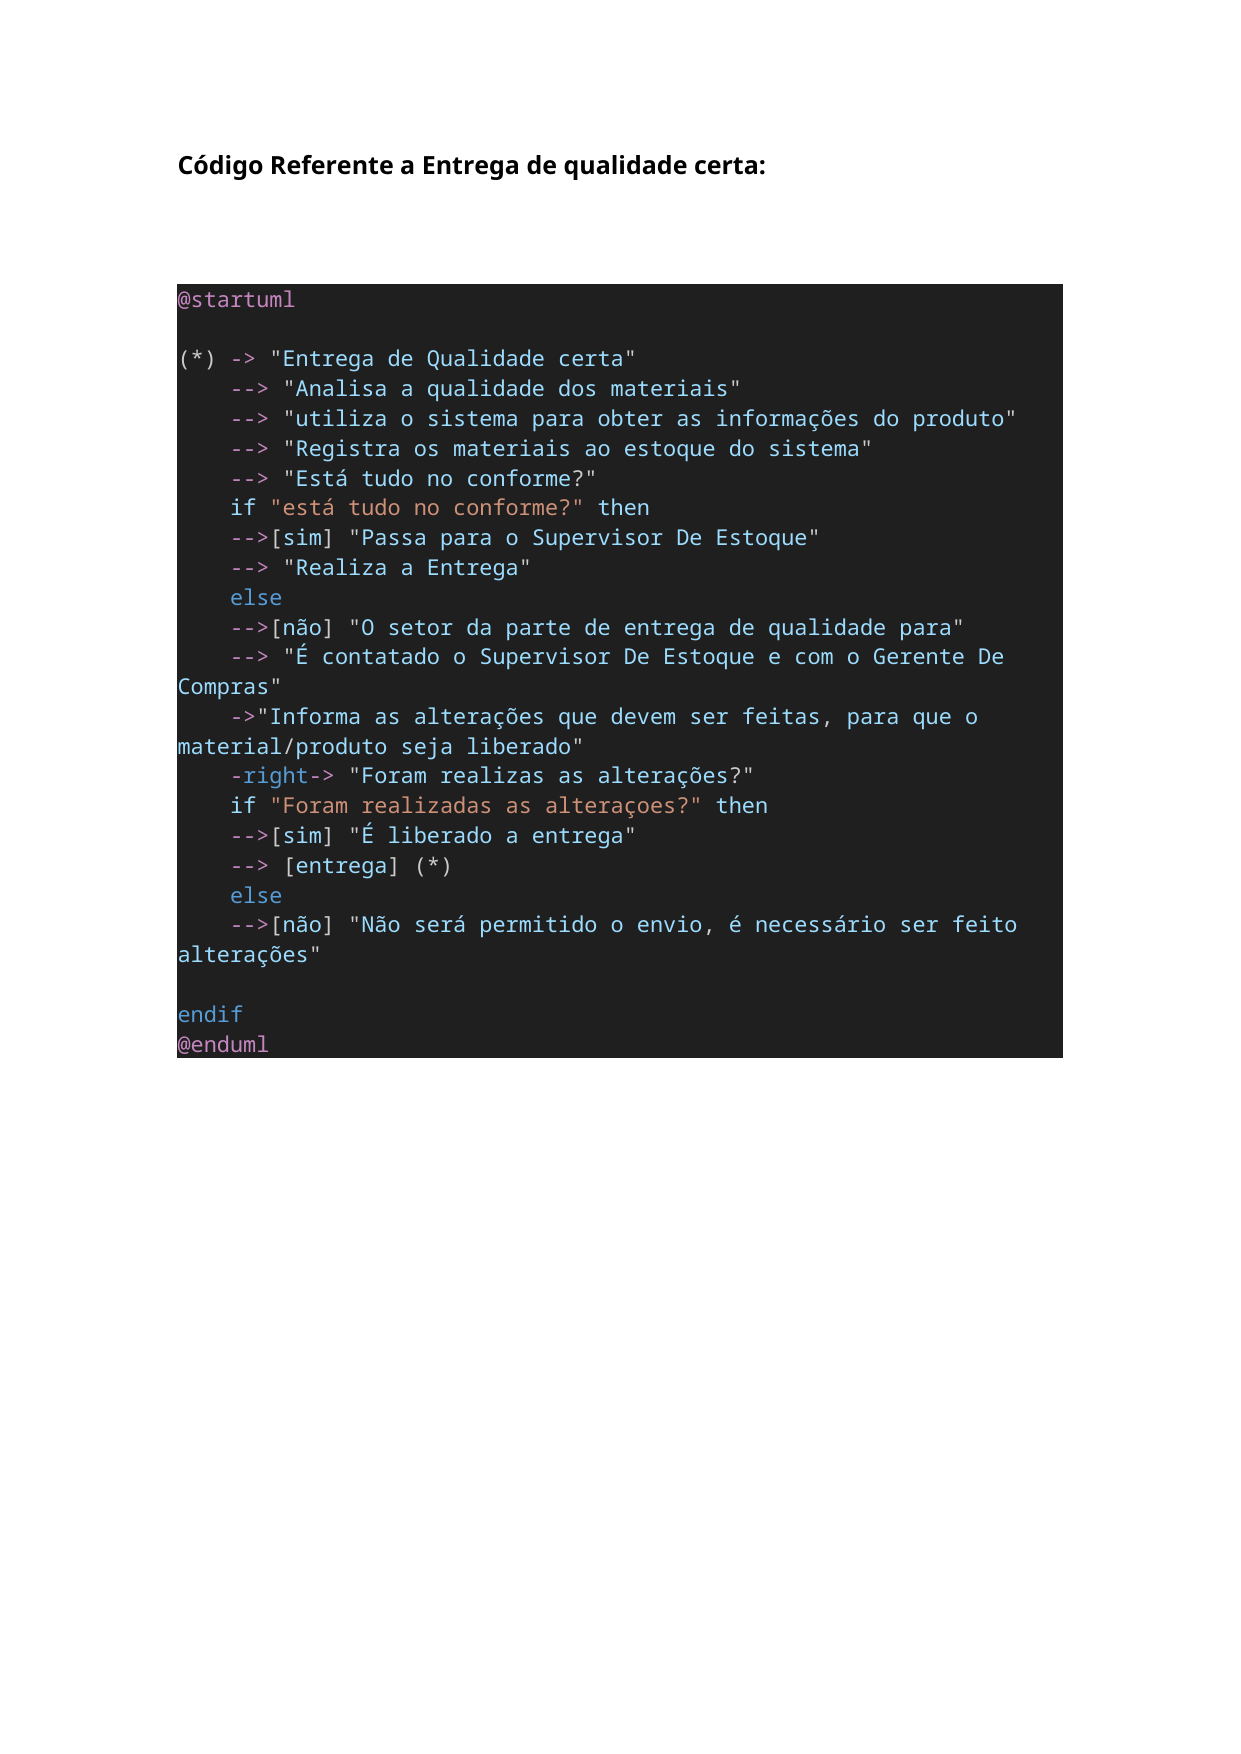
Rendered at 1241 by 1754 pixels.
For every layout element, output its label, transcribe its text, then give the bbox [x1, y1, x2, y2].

text --> "utiliza o sistema para obter as informações do produto" [177, 403, 1063, 433]
text else [177, 582, 1063, 612]
text --> [entrega] (*) [177, 850, 1063, 880]
text @enduml [177, 1029, 1063, 1058]
text -->[sim] "É liberado a entrega" [177, 820, 1063, 850]
text else [177, 880, 1063, 909]
text -->[sim] "Passa para o Supervisor De Estoque" [177, 522, 1063, 552]
text --> "Realiza a Entrega" [177, 552, 1063, 582]
text Código Referente a Entrega de qualidade certa: [177, 148, 1063, 182]
text --> "Registra os materiais ao estoque do sistema" [177, 433, 1063, 463]
text endif [177, 999, 1063, 1029]
text --> "É contatado o Supervisor De Estoque e com o Gerente De Compras" [177, 641, 1063, 701]
text -->[não] "Não será permitido o envio, é necessário ser feito alterações" [177, 909, 1063, 969]
text --> "Analisa a qualidade dos materiais" [177, 373, 1063, 403]
text @startuml [177, 284, 1063, 314]
text -->[não] "O setor da parte de entrega de qualidade para" [177, 612, 1063, 641]
text -right-> "Foram realizas as alterações?" [177, 761, 1063, 790]
text ->"Informa as alterações que devem ser feitas, para que o material/produto seja liberado" [177, 701, 1063, 761]
text if "Foram realizadas as alteraçoes?" then [177, 790, 1063, 820]
text if "está tudo no conforme?" then [177, 492, 1063, 522]
text (*) -> "Entrega de Qualidade certa" [177, 343, 1063, 373]
text --> "Está tudo no conforme?" [177, 463, 1063, 492]
